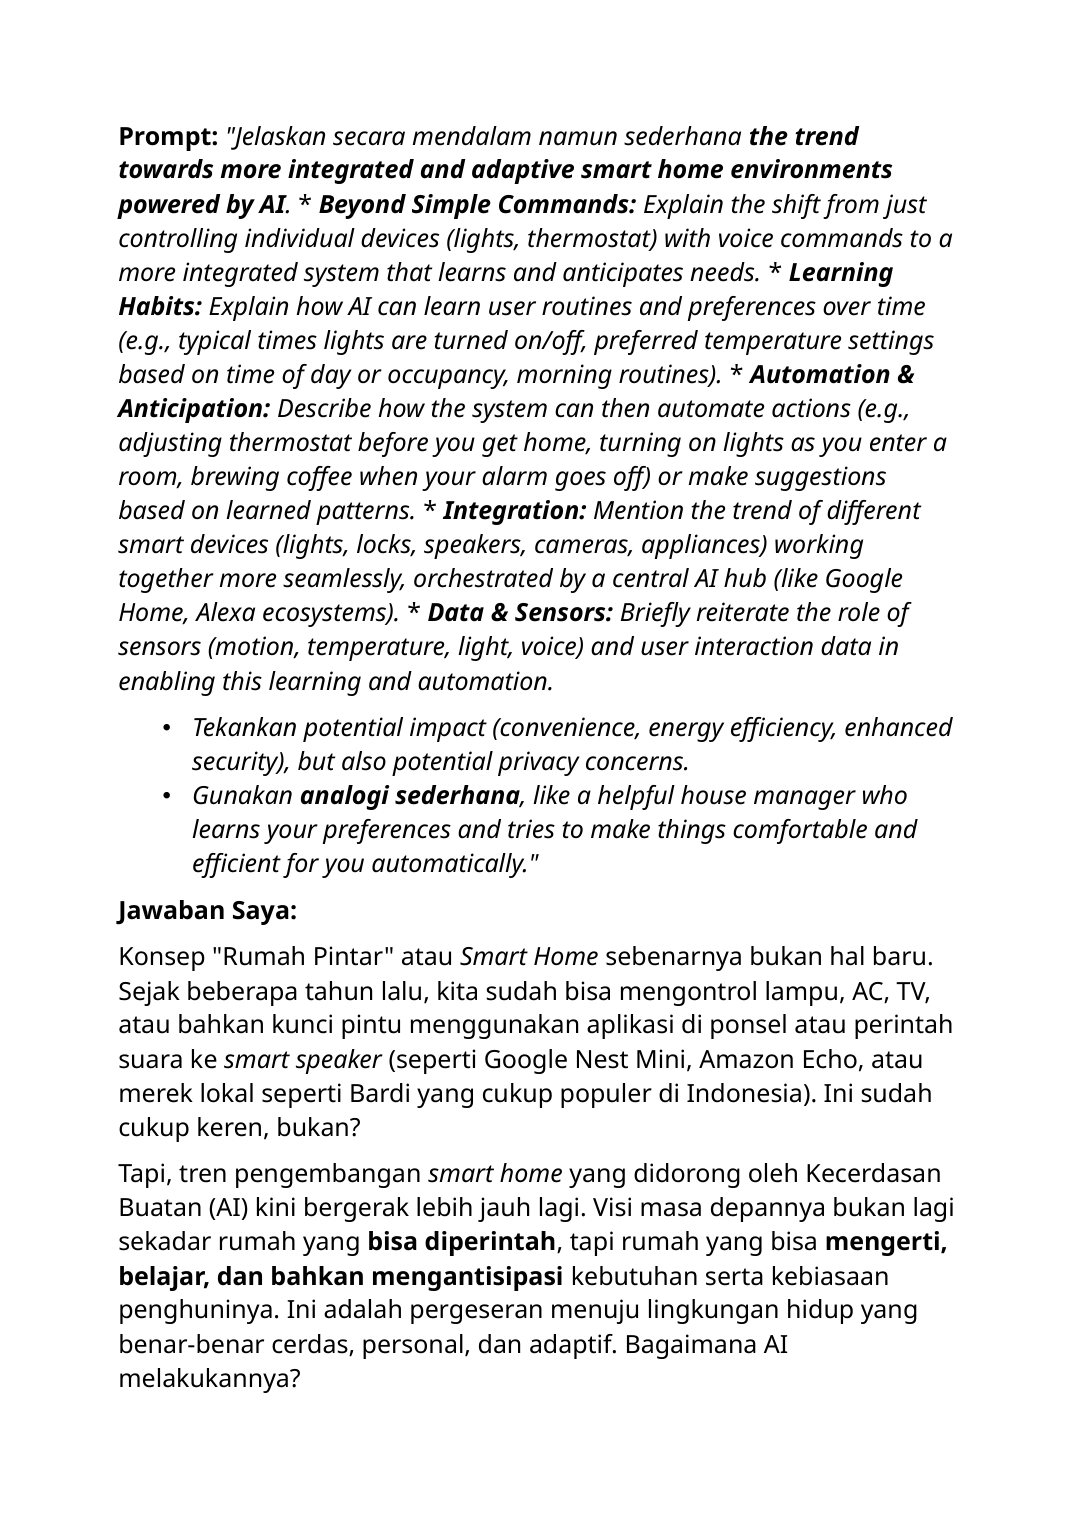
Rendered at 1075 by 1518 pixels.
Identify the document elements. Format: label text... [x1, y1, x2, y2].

text Jawaban Saya: [118, 892, 957, 927]
text Tapi, tren pengembangan smart home yang didorong oleh Kecerdasan Buatan (AI) kini bergerak lebih jauh lagi. Visi masa depannya bukan lagi sekadar rumah yang bisa diperintah, tapi rumah yang bisa mengerti, belajar, dan bahkan mengantisipasi kebutuhan serta kebiasaan penghuninya. Ini adalah pergeseran menuju lingkungan hidup yang benar-benar cerdas, personal, dan adaptif. Bagaimana AI melakukannya? [118, 1156, 957, 1394]
text Konsep "Rumah Pintar" atau Smart Home sebenarnya bukan hal baru. Sejak beberapa tahun lalu, kita sudah bisa mengontrol lampu, AC, TV, atau bahkan kunci pintu menggunakan aplikasi di ponsel atau perintah suara ke smart speaker (seperti Google Nest Mini, Amazon Echo, atau merek lokal seperti Bardi yang cukup populer di Indonesia). Ini sudah cukup keren, bukan? [118, 939, 957, 1143]
list Tekankan potential impact (convenience, energy efficiency, enhanced security), but also potential privacy concerns. [162, 710, 957, 778]
text Prompt: "Jelaskan secara mendalam namun sederhana the trend towards more integrated and adaptive smart home environments powered by AI. * Beyond Simple Commands: Explain the shift from just controlling individual devices (lights, thermostat) with voice commands to a more integrated system that learns and anticipates needs. * Learning Habits: Explain how AI can learn user routines and preferences over time (e.g., typical times lights are turned on/off, preferred temperature settings based on time of day or occupancy, morning routines). * Automation & Anticipation: Describe how the system can then automate actions (e.g., adjusting thermostat before you get home, turning on lights as you enter a room, brewing coffee when your alarm goes off) or make suggestions based on learned patterns. * Integration: Mention the trend of different smart devices (lights, locks, speakers, cameras, appliances) working together more seamlessly, orchestrated by a central AI hub (like Google Home, Alexa ecosystems). * Data & Sensors: Briefly reiterate the role of sensors (motion, temperature, light, voice) and user interaction data in enabling this learning and automation. [118, 118, 957, 697]
list Gunakan analogi sederhana, like a helpful house manager who learns your preferences and tries to make things comfortable and efficient for you automatically." [162, 778, 957, 880]
